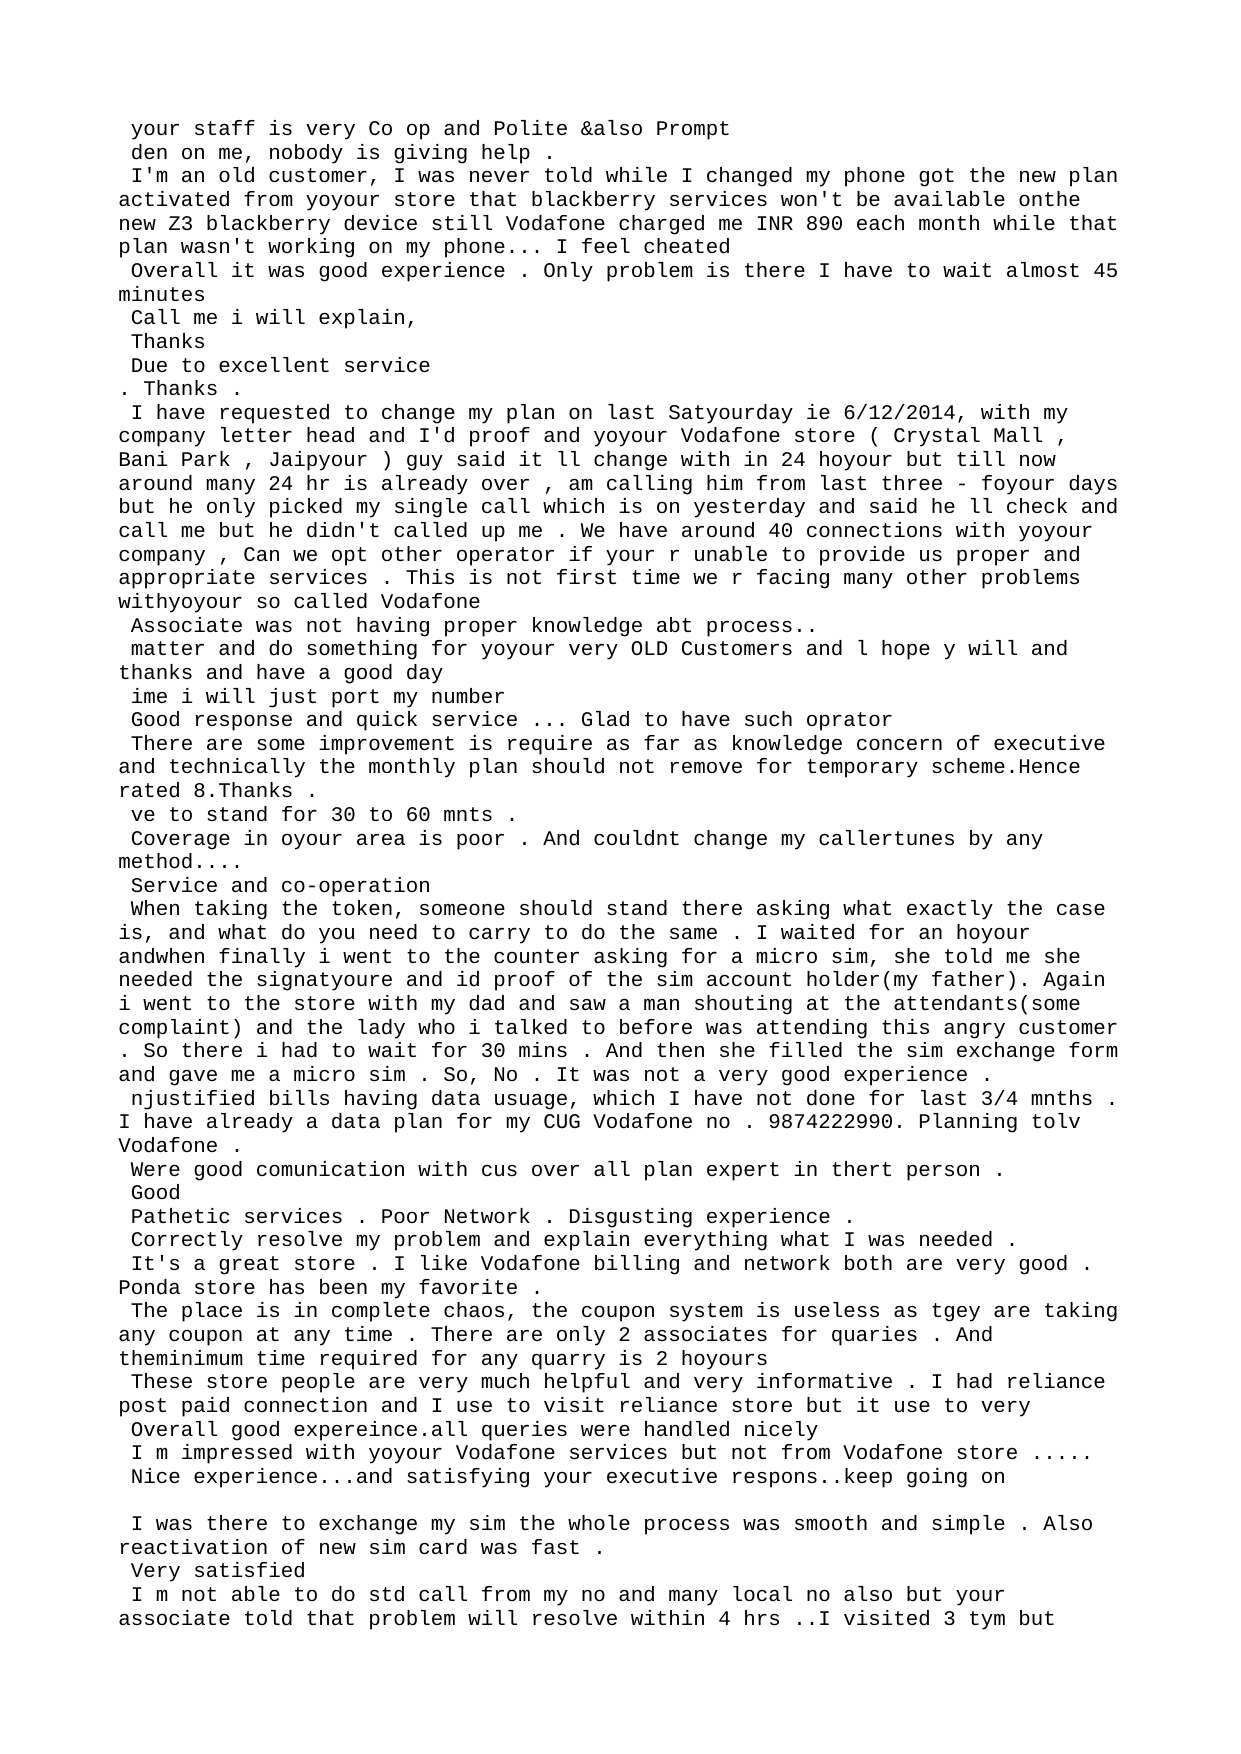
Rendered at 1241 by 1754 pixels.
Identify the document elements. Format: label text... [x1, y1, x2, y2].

text Due to excellent service [118, 354, 1122, 378]
text I'm an old customer, I was never told while I changed my phone got the new plan activated from yoyour store that blackberry services won't be available onthe new Z3 blackberry device still Vodafone charged me INR 890 each month while that plan wasn't working on my phone... I feel cheated [118, 165, 1122, 260]
text Good [118, 1182, 1122, 1206]
text Overall good expereince.all queries were handled nicely [118, 1419, 1122, 1442]
text I have requested to change my plan on last Satyourday ie 6/12/2014, with my company letter head and I'd proof and yoyour Vodafone store ( Crystal Mall , Bani Park , Jaipyour ) guy said it ll change with in 24 hoyour but till now around many 24 hr is already over , am calling him from last three - foyour days but he only picked my single call which is on yesterday and said he ll check and call me but he didn't called up me . We have around 40 connections with yoyour company , Can we opt other operator if your r unable to provide us proper and appropriate services . This is not first time we r facing many other problems withyoyour so called Vodafone [118, 402, 1122, 615]
text Overall it was good experience . Only problem is there I have to wait almost 45 minutes [118, 260, 1122, 307]
text Were good comunication with cus over all plan expert in thert person . [118, 1158, 1122, 1182]
text Pathetic services . Poor Network . Disgusting experience . [118, 1206, 1122, 1229]
text Service and co-operation [118, 875, 1122, 898]
text I m not able to do std call from my no and many local no also but your associate told that problem will resolve within 4 hrs ..I visited 3 tym but [118, 1584, 1122, 1631]
text Call me i will explain, [118, 307, 1122, 331]
text njustified bills having data usuage, which I have not done for last 3/4 mnths . I have already a data plan for my CUG Vodafone no . 9874222990. Planning tolv Vodafone . [118, 1088, 1122, 1158]
text It's a great store . I like Vodafone billing and network both are very good . Ponda store has been my favorite . [118, 1253, 1122, 1300]
text den on me, nobody is giving help . [118, 142, 1122, 165]
text Good response and quick service ... Glad to have such oprator [118, 709, 1122, 733]
text When taking the token, someone should stand there asking what exactly the case is, and what do you need to carry to do the same . I waited for an hoyour andwhen finally i went to the counter asking for a micro sim, she told me she needed the signatyoure and id proof of the sim account holder(my father). Again i went to the store with my dad and saw a man shouting at the attendants(some complaint) and the lady who i talked to before was attending this angry customer . So there i had to wait for 30 mins . And then she filled the sim exchange form and gave me a micro sim . So, No . It was not a very good experience . [118, 898, 1122, 1088]
text . Thanks . [118, 378, 1122, 402]
text These store people are very much helpful and very informative . I had reliance post paid connection and I use to visit reliance store but it use to very [118, 1371, 1122, 1419]
text There are some improvement is require as far as knowledge concern of executive and technically the monthly plan should not remove for temporary scheme.Hence rated 8.Thanks . [118, 733, 1122, 804]
text Coverage in oyour area is poor . And couldnt change my callertunes by any method.... [118, 827, 1122, 875]
text Thanks [118, 331, 1122, 354]
text Nice experience...and satisfying your executive respons..keep going on [118, 1466, 1122, 1489]
text matter and do something for yoyour very OLD Customers and l hope y will and thanks and have a good day [118, 638, 1122, 686]
text Associate was not having proper knowledge abt process.. [118, 615, 1122, 638]
text The place is in complete chaos, the coupon system is useless as tgey are taking any coupon at any time . There are only 2 associates for quaries . And theminimum time required for any quarry is 2 hoyours [118, 1300, 1122, 1371]
text I was there to exchange my sim the whole process was smooth and simple . Also reactivation of new sim card was fast . [118, 1513, 1122, 1561]
text your staff is very Co op and Polite &also Prompt [118, 118, 1122, 142]
text I m impressed with yoyour Vodafone services but not from Vodafone store ..... [118, 1442, 1122, 1466]
text Very satisfied [118, 1561, 1122, 1584]
text Correctly resolve my problem and explain everything what I was needed . [118, 1229, 1122, 1253]
text ime i will just port my number [118, 686, 1122, 709]
text ve to stand for 30 to 60 mnts . [118, 804, 1122, 827]
